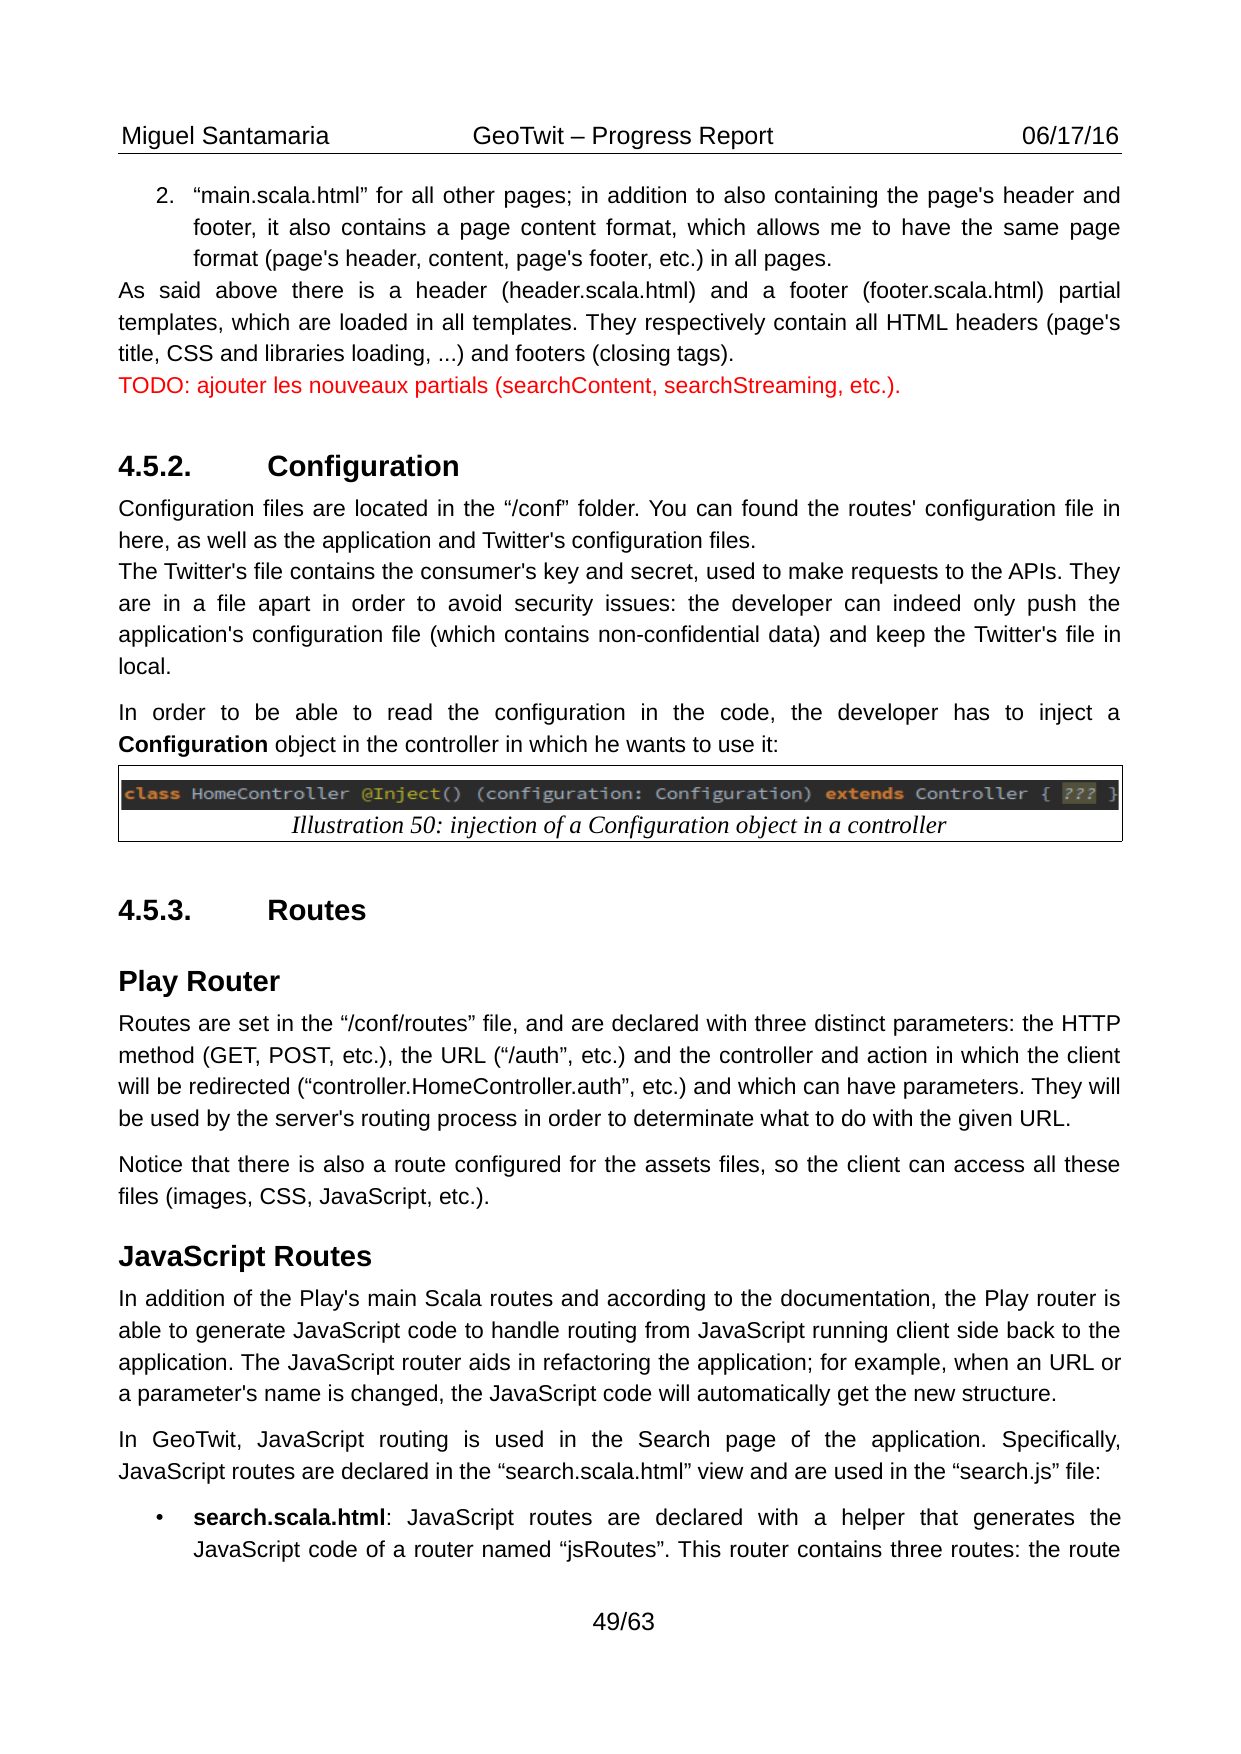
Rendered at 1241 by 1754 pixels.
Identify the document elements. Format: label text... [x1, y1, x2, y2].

subtitle JavaScript Routes [118, 1239, 1122, 1273]
subtitle Configuration [118, 449, 1122, 483]
text Configuration files are located in the “/conf” folder. You can found the routes' configuration file in here, as well as the application and Twitter's configuration files. [118, 495, 1122, 553]
subtitle Routes [118, 893, 1122, 927]
list “main.scala.html” for all other pages; in addition to also containing the page's header and footer, it also contains a page content format, which allows me to have the same page format (page's header, content, page's footer, etc.) in all pages. [156, 182, 1122, 272]
text As said above there is a header (header.scala.html) and a footer (footer.scala.html) partial templates, which are loaded in all templates. They respectively contain all HTML headers (page's title, CSS and libraries loading, ...) and footers (closing tags). [118, 277, 1122, 366]
list search.scala.html: JavaScript routes are declared with a helper that generates the JavaScript code of a router named “jsRoutes”. This router contains three routes: the route [156, 1504, 1122, 1562]
subtitle Play Router [118, 964, 1122, 998]
text In GeoTwit, JavaScript routing is used in the Search page of the application. Specifically, JavaScript routes are declared in the “search.scala.html” view and are used in the “search.js” file: [118, 1426, 1122, 1484]
text In order to be able to read the configuration in the code, the developer has to inject a Configuration object in the controller in which he wants to use it: [118, 699, 1122, 757]
text Routes are set in the “/conf/routes” file, and are declared with three distinct parameters: the HTTP method (GET, POST, etc.), the URL (“/auth”, etc.) and the controller and action in which the client will be redirected (“controller.HomeController.auth”, etc.) and which can have parameters. They will be used by the server's routing process in order to determinate what to do with the given URL. [118, 1010, 1122, 1131]
text TODO: ajouter les nouveaux partials (searchContent, searchStreaming, etc.). [118, 372, 1122, 398]
text The Twitter's file contains the consumer's key and secret, used to make requests to the APIs. They are in a file apart in order to avoid security issues: the developer can indeed only push the application's configuration file (which contains non-confidential data) and keep the Twitter's file in local. [118, 558, 1122, 679]
text Illustration 50: injection of a Configuration object in a controller [121, 810, 1119, 838]
text Notice that there is also a route configured for the assets files, so the client can access all these files (images, CSS, JavaScript, etc.). [118, 1151, 1122, 1209]
text In addition of the Play's main Scala routes and according to the documentation, the Play router is able to generate JavaScript code to handle routing from JavaScript running client side back to the application. The JavaScript router aids in refactoring the application; for example, when an URL or a parameter's name is changed, the JavaScript code will automatically get the new structure. [118, 1285, 1122, 1406]
picture [121, 780, 1119, 810]
